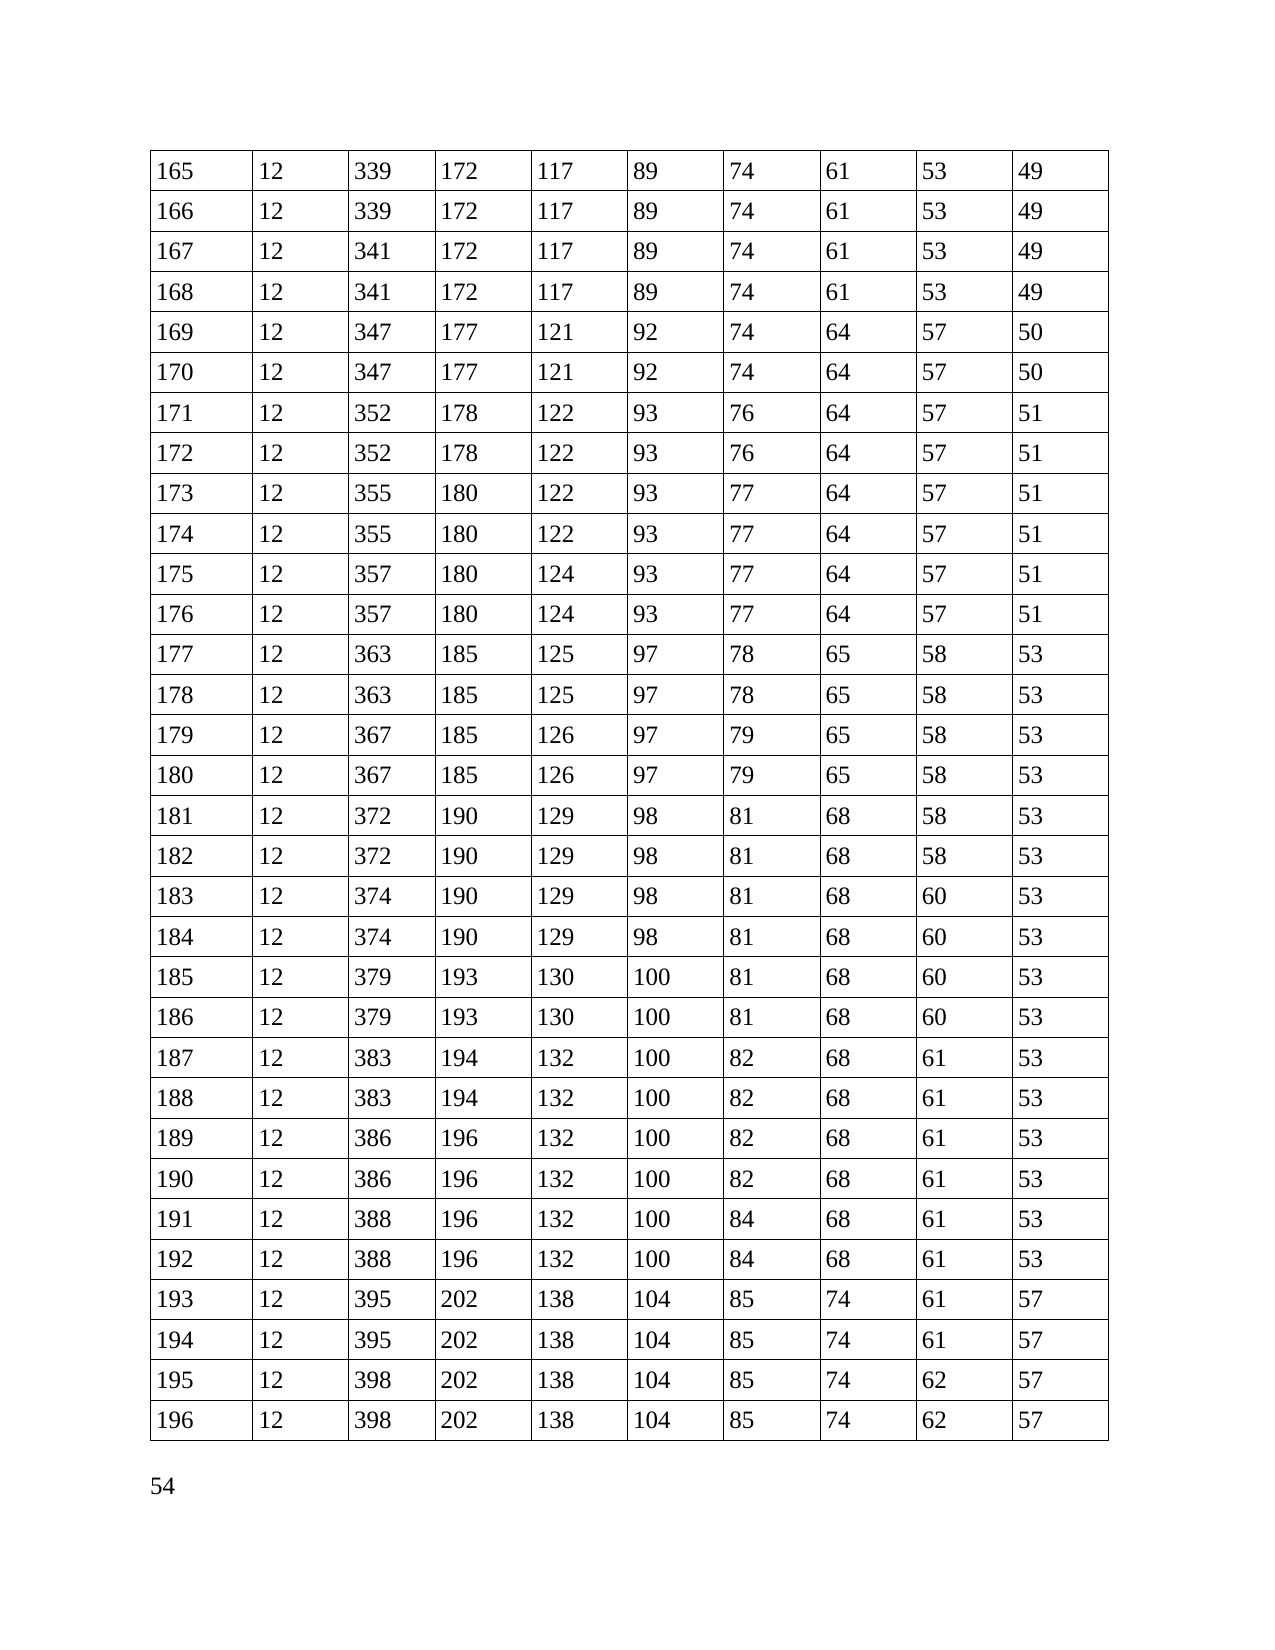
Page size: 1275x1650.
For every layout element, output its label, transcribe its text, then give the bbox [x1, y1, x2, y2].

table_cell 82 [724, 1119, 820, 1158]
table_cell 50 [1013, 353, 1108, 392]
table_cell 74 [821, 1401, 916, 1440]
table_cell 193 [436, 957, 531, 997]
table_cell 122 [532, 474, 627, 513]
table_cell 57 [917, 474, 1012, 513]
table_cell 383 [349, 1078, 435, 1117]
table_cell 182 [151, 836, 252, 876]
table_cell 64 [821, 433, 916, 472]
table_cell 126 [532, 756, 627, 795]
table_cell 64 [821, 393, 916, 432]
table_cell 97 [628, 635, 723, 674]
table_cell 93 [628, 514, 723, 553]
table_cell 169 [151, 312, 252, 352]
table_cell 97 [628, 715, 723, 755]
table_cell 202 [436, 1280, 531, 1319]
table_cell 98 [628, 877, 723, 916]
table_cell 68 [821, 1078, 916, 1117]
table_cell 53 [1013, 1078, 1108, 1117]
table_cell 347 [349, 312, 435, 352]
table_cell 68 [821, 796, 916, 835]
table_cell 74 [724, 272, 820, 311]
table_cell 93 [628, 393, 723, 432]
table_cell 68 [821, 917, 916, 956]
table_cell 12 [253, 1078, 348, 1117]
table_cell 49 [1013, 232, 1108, 271]
table_cell 53 [917, 232, 1012, 271]
table_cell 49 [1013, 151, 1108, 190]
table_cell 53 [1013, 1038, 1108, 1077]
table_cell 190 [436, 796, 531, 835]
table_cell 395 [349, 1320, 435, 1359]
table_cell 187 [151, 1038, 252, 1077]
table_cell 339 [349, 191, 435, 231]
table_cell 61 [821, 232, 916, 271]
table_cell 100 [628, 1240, 723, 1279]
table_cell 12 [253, 1119, 348, 1158]
table_cell 58 [917, 635, 1012, 674]
table_cell 57 [917, 312, 1012, 352]
table_cell 57 [1013, 1401, 1108, 1440]
table_cell 363 [349, 675, 435, 714]
table_cell 104 [628, 1360, 723, 1400]
table_cell 122 [532, 433, 627, 472]
table_cell 117 [532, 191, 627, 231]
table_cell 386 [349, 1159, 435, 1198]
table_cell 196 [436, 1240, 531, 1279]
table_cell 121 [532, 353, 627, 392]
table_cell 192 [151, 1240, 252, 1279]
table_cell 176 [151, 595, 252, 634]
table_cell 74 [821, 1280, 916, 1319]
table_cell 130 [532, 957, 627, 997]
table_cell 60 [917, 877, 1012, 916]
table_cell 12 [253, 232, 348, 271]
table_cell 125 [532, 675, 627, 714]
table_cell 77 [724, 554, 820, 593]
table_cell 61 [917, 1078, 1012, 1117]
table_cell 61 [917, 1038, 1012, 1077]
table_cell 84 [724, 1199, 820, 1238]
table_cell 129 [532, 796, 627, 835]
table_cell 12 [253, 1038, 348, 1077]
table_cell 172 [151, 433, 252, 472]
table_cell 85 [724, 1360, 820, 1400]
table_cell 190 [436, 877, 531, 916]
table_cell 61 [917, 1320, 1012, 1359]
table_cell 104 [628, 1320, 723, 1359]
table_cell 194 [436, 1078, 531, 1117]
table_cell 61 [821, 191, 916, 231]
table_cell 77 [724, 474, 820, 513]
table_cell 85 [724, 1401, 820, 1440]
table_cell 186 [151, 998, 252, 1037]
table_cell 57 [917, 393, 1012, 432]
table_cell 170 [151, 353, 252, 392]
table_cell 74 [724, 191, 820, 231]
table_cell 172 [436, 191, 531, 231]
table_cell 166 [151, 191, 252, 231]
table_cell 12 [253, 1320, 348, 1359]
table_cell 185 [436, 715, 531, 755]
table_cell 97 [628, 675, 723, 714]
table_cell 68 [821, 1199, 916, 1238]
table_cell 12 [253, 1360, 348, 1400]
table_cell 180 [436, 595, 531, 634]
table_cell 58 [917, 675, 1012, 714]
table_cell 53 [1013, 917, 1108, 956]
table_cell 196 [151, 1401, 252, 1440]
table_cell 53 [1013, 877, 1108, 916]
table_cell 372 [349, 836, 435, 876]
table_cell 100 [628, 1078, 723, 1117]
table_cell 57 [917, 433, 1012, 472]
table_cell 339 [349, 151, 435, 190]
table_cell 355 [349, 514, 435, 553]
table_cell 98 [628, 836, 723, 876]
table_cell 62 [917, 1360, 1012, 1400]
table_cell 190 [436, 836, 531, 876]
table_cell 175 [151, 554, 252, 593]
table_cell 185 [436, 675, 531, 714]
table_cell 81 [724, 796, 820, 835]
table_cell 62 [917, 1401, 1012, 1440]
table_cell 58 [917, 836, 1012, 876]
table_cell 77 [724, 595, 820, 634]
table_cell 374 [349, 917, 435, 956]
table_cell 92 [628, 312, 723, 352]
table_cell 165 [151, 151, 252, 190]
table_cell 194 [436, 1038, 531, 1077]
table_cell 124 [532, 595, 627, 634]
table_cell 132 [532, 1159, 627, 1198]
table_cell 89 [628, 151, 723, 190]
table_cell 53 [1013, 1159, 1108, 1198]
table_cell 51 [1013, 433, 1108, 472]
table_cell 60 [917, 957, 1012, 997]
table_cell 383 [349, 1038, 435, 1077]
table_cell 367 [349, 715, 435, 755]
table_cell 74 [724, 232, 820, 271]
table_cell 98 [628, 917, 723, 956]
table_cell 60 [917, 998, 1012, 1037]
table_cell 93 [628, 433, 723, 472]
table_cell 173 [151, 474, 252, 513]
table_cell 68 [821, 1038, 916, 1077]
table_cell 53 [1013, 1240, 1108, 1279]
table_cell 68 [821, 1159, 916, 1198]
table_cell 178 [436, 433, 531, 472]
table_cell 57 [917, 353, 1012, 392]
table_cell 138 [532, 1280, 627, 1319]
table_cell 74 [724, 353, 820, 392]
table_cell 185 [436, 756, 531, 795]
table_cell 98 [628, 796, 723, 835]
table_cell 58 [917, 715, 1012, 755]
table_cell 374 [349, 877, 435, 916]
table_cell 388 [349, 1240, 435, 1279]
table_cell 77 [724, 514, 820, 553]
table_cell 76 [724, 433, 820, 472]
table_cell 58 [917, 796, 1012, 835]
table_cell 181 [151, 796, 252, 835]
table_cell 100 [628, 1119, 723, 1158]
table_cell 12 [253, 312, 348, 352]
table_cell 82 [724, 1078, 820, 1117]
table_cell 177 [151, 635, 252, 674]
table_cell 57 [1013, 1320, 1108, 1359]
table_cell 167 [151, 232, 252, 271]
table_cell 132 [532, 1038, 627, 1077]
table_cell 191 [151, 1199, 252, 1238]
table_cell 352 [349, 393, 435, 432]
table_cell 68 [821, 957, 916, 997]
table_cell 53 [1013, 957, 1108, 997]
table_cell 177 [436, 353, 531, 392]
table_cell 81 [724, 877, 820, 916]
table_cell 12 [253, 514, 348, 553]
table_cell 51 [1013, 393, 1108, 432]
table_cell 12 [253, 1199, 348, 1238]
table_cell 395 [349, 1280, 435, 1319]
table_cell 61 [917, 1199, 1012, 1238]
table_cell 129 [532, 917, 627, 956]
table_cell 184 [151, 917, 252, 956]
table_cell 129 [532, 877, 627, 916]
table_cell 68 [821, 877, 916, 916]
table_cell 74 [724, 151, 820, 190]
table_cell 347 [349, 353, 435, 392]
table_cell 130 [532, 998, 627, 1037]
table_cell 172 [436, 232, 531, 271]
table_cell 85 [724, 1320, 820, 1359]
table_cell 89 [628, 232, 723, 271]
table_cell 180 [436, 474, 531, 513]
table_cell 93 [628, 474, 723, 513]
table_cell 74 [821, 1320, 916, 1359]
table_cell 178 [151, 675, 252, 714]
table_cell 386 [349, 1119, 435, 1158]
table_cell 82 [724, 1038, 820, 1077]
table_cell 357 [349, 595, 435, 634]
table_cell 168 [151, 272, 252, 311]
table_cell 372 [349, 796, 435, 835]
table_cell 12 [253, 191, 348, 231]
table_cell 12 [253, 756, 348, 795]
table_cell 193 [436, 998, 531, 1037]
table_cell 104 [628, 1401, 723, 1440]
table_cell 398 [349, 1401, 435, 1440]
table_cell 53 [1013, 635, 1108, 674]
table_cell 132 [532, 1240, 627, 1279]
table_cell 180 [436, 554, 531, 593]
table_cell 185 [436, 635, 531, 674]
table_cell 12 [253, 796, 348, 835]
table_cell 132 [532, 1199, 627, 1238]
table_cell 12 [253, 474, 348, 513]
table_cell 49 [1013, 272, 1108, 311]
table_cell 64 [821, 353, 916, 392]
table_cell 81 [724, 917, 820, 956]
table_cell 172 [436, 272, 531, 311]
table_cell 12 [253, 1280, 348, 1319]
table_cell 172 [436, 151, 531, 190]
table_cell 79 [724, 756, 820, 795]
table_cell 61 [917, 1240, 1012, 1279]
table_cell 193 [151, 1280, 252, 1319]
table_cell 12 [253, 272, 348, 311]
table_cell 398 [349, 1360, 435, 1400]
table_cell 195 [151, 1360, 252, 1400]
table_cell 379 [349, 957, 435, 997]
table_cell 138 [532, 1401, 627, 1440]
table_cell 79 [724, 715, 820, 755]
table_cell 97 [628, 756, 723, 795]
table_cell 341 [349, 232, 435, 271]
table_cell 189 [151, 1119, 252, 1158]
table_cell 51 [1013, 595, 1108, 634]
table_cell 100 [628, 1199, 723, 1238]
table_cell 357 [349, 554, 435, 593]
table_cell 57 [917, 514, 1012, 553]
table_cell 202 [436, 1401, 531, 1440]
table_cell 12 [253, 877, 348, 916]
table_cell 68 [821, 998, 916, 1037]
table_cell 180 [436, 514, 531, 553]
table_cell 89 [628, 191, 723, 231]
table_cell 53 [917, 272, 1012, 311]
table_cell 93 [628, 595, 723, 634]
table_cell 100 [628, 1038, 723, 1077]
table_cell 65 [821, 675, 916, 714]
table_cell 61 [821, 272, 916, 311]
table_cell 64 [821, 474, 916, 513]
table_cell 104 [628, 1280, 723, 1319]
table_cell 194 [151, 1320, 252, 1359]
table_cell 100 [628, 957, 723, 997]
table_cell 61 [917, 1280, 1012, 1319]
table_cell 53 [917, 191, 1012, 231]
table_cell 121 [532, 312, 627, 352]
table_cell 12 [253, 353, 348, 392]
table_cell 124 [532, 554, 627, 593]
table_cell 122 [532, 393, 627, 432]
table_cell 58 [917, 756, 1012, 795]
table_cell 53 [917, 151, 1012, 190]
table_cell 53 [1013, 836, 1108, 876]
table_cell 367 [349, 756, 435, 795]
table_cell 60 [917, 917, 1012, 956]
table_cell 196 [436, 1199, 531, 1238]
table_cell 183 [151, 877, 252, 916]
table_cell 12 [253, 998, 348, 1037]
table_cell 64 [821, 514, 916, 553]
table_cell 12 [253, 957, 348, 997]
table_cell 84 [724, 1240, 820, 1279]
table_cell 12 [253, 1159, 348, 1198]
table_cell 61 [821, 151, 916, 190]
table_cell 100 [628, 1159, 723, 1198]
table_cell 64 [821, 554, 916, 593]
table_cell 57 [917, 554, 1012, 593]
table_cell 61 [917, 1159, 1012, 1198]
table_cell 125 [532, 635, 627, 674]
table_cell 53 [1013, 675, 1108, 714]
table_cell 51 [1013, 514, 1108, 553]
table_cell 12 [253, 836, 348, 876]
table_cell 57 [1013, 1280, 1108, 1319]
table_cell 132 [532, 1119, 627, 1158]
table_cell 12 [253, 393, 348, 432]
table_cell 53 [1013, 1119, 1108, 1158]
table_cell 379 [349, 998, 435, 1037]
table_cell 352 [349, 433, 435, 472]
table_cell 12 [253, 151, 348, 190]
table_cell 53 [1013, 998, 1108, 1037]
table_cell 388 [349, 1199, 435, 1238]
table_cell 138 [532, 1320, 627, 1359]
table_cell 190 [436, 917, 531, 956]
table_cell 132 [532, 1078, 627, 1117]
table_cell 202 [436, 1360, 531, 1400]
table_cell 57 [917, 595, 1012, 634]
table_cell 82 [724, 1159, 820, 1198]
table_cell 68 [821, 1119, 916, 1158]
table_cell 12 [253, 715, 348, 755]
table_cell 202 [436, 1320, 531, 1359]
table_cell 81 [724, 836, 820, 876]
table_cell 89 [628, 272, 723, 311]
table_cell 12 [253, 917, 348, 956]
table_cell 190 [151, 1159, 252, 1198]
table_cell 196 [436, 1159, 531, 1198]
table_cell 363 [349, 635, 435, 674]
table_cell 12 [253, 635, 348, 674]
table_cell 57 [1013, 1360, 1108, 1400]
table_cell 64 [821, 595, 916, 634]
table_cell 177 [436, 312, 531, 352]
table_cell 12 [253, 1401, 348, 1440]
table_cell 138 [532, 1360, 627, 1400]
table_cell 117 [532, 232, 627, 271]
table_cell 12 [253, 675, 348, 714]
table_cell 179 [151, 715, 252, 755]
table_cell 81 [724, 998, 820, 1037]
table_cell 64 [821, 312, 916, 352]
table_cell 49 [1013, 191, 1108, 231]
table_cell 76 [724, 393, 820, 432]
table_cell 171 [151, 393, 252, 432]
table_cell 12 [253, 1240, 348, 1279]
table_cell 51 [1013, 474, 1108, 513]
table_cell 92 [628, 353, 723, 392]
table_cell 12 [253, 554, 348, 593]
table_cell 12 [253, 433, 348, 472]
table_cell 65 [821, 756, 916, 795]
table_cell 100 [628, 998, 723, 1037]
table_cell 117 [532, 272, 627, 311]
table_cell 51 [1013, 554, 1108, 593]
table_cell 188 [151, 1078, 252, 1117]
table_cell 53 [1013, 1199, 1108, 1238]
table_cell 126 [532, 715, 627, 755]
table_cell 174 [151, 514, 252, 553]
table_cell 180 [151, 756, 252, 795]
table_cell 81 [724, 957, 820, 997]
table_cell 196 [436, 1119, 531, 1158]
table_cell 85 [724, 1280, 820, 1319]
table_cell 185 [151, 957, 252, 997]
table_cell 178 [436, 393, 531, 432]
table_cell 74 [724, 312, 820, 352]
table_cell 65 [821, 715, 916, 755]
table_cell 129 [532, 836, 627, 876]
table_cell 74 [821, 1360, 916, 1400]
table_cell 117 [532, 151, 627, 190]
table_cell 355 [349, 474, 435, 513]
table_cell 53 [1013, 756, 1108, 795]
table_cell 12 [253, 595, 348, 634]
table_cell 68 [821, 1240, 916, 1279]
table_cell 53 [1013, 796, 1108, 835]
table_cell 78 [724, 675, 820, 714]
table_cell 65 [821, 635, 916, 674]
table_cell 50 [1013, 312, 1108, 352]
table_cell 93 [628, 554, 723, 593]
table_cell 341 [349, 272, 435, 311]
table_cell 68 [821, 836, 916, 876]
table_cell 53 [1013, 715, 1108, 755]
table_cell 61 [917, 1119, 1012, 1158]
table_cell 122 [532, 514, 627, 553]
table_cell 78 [724, 635, 820, 674]
